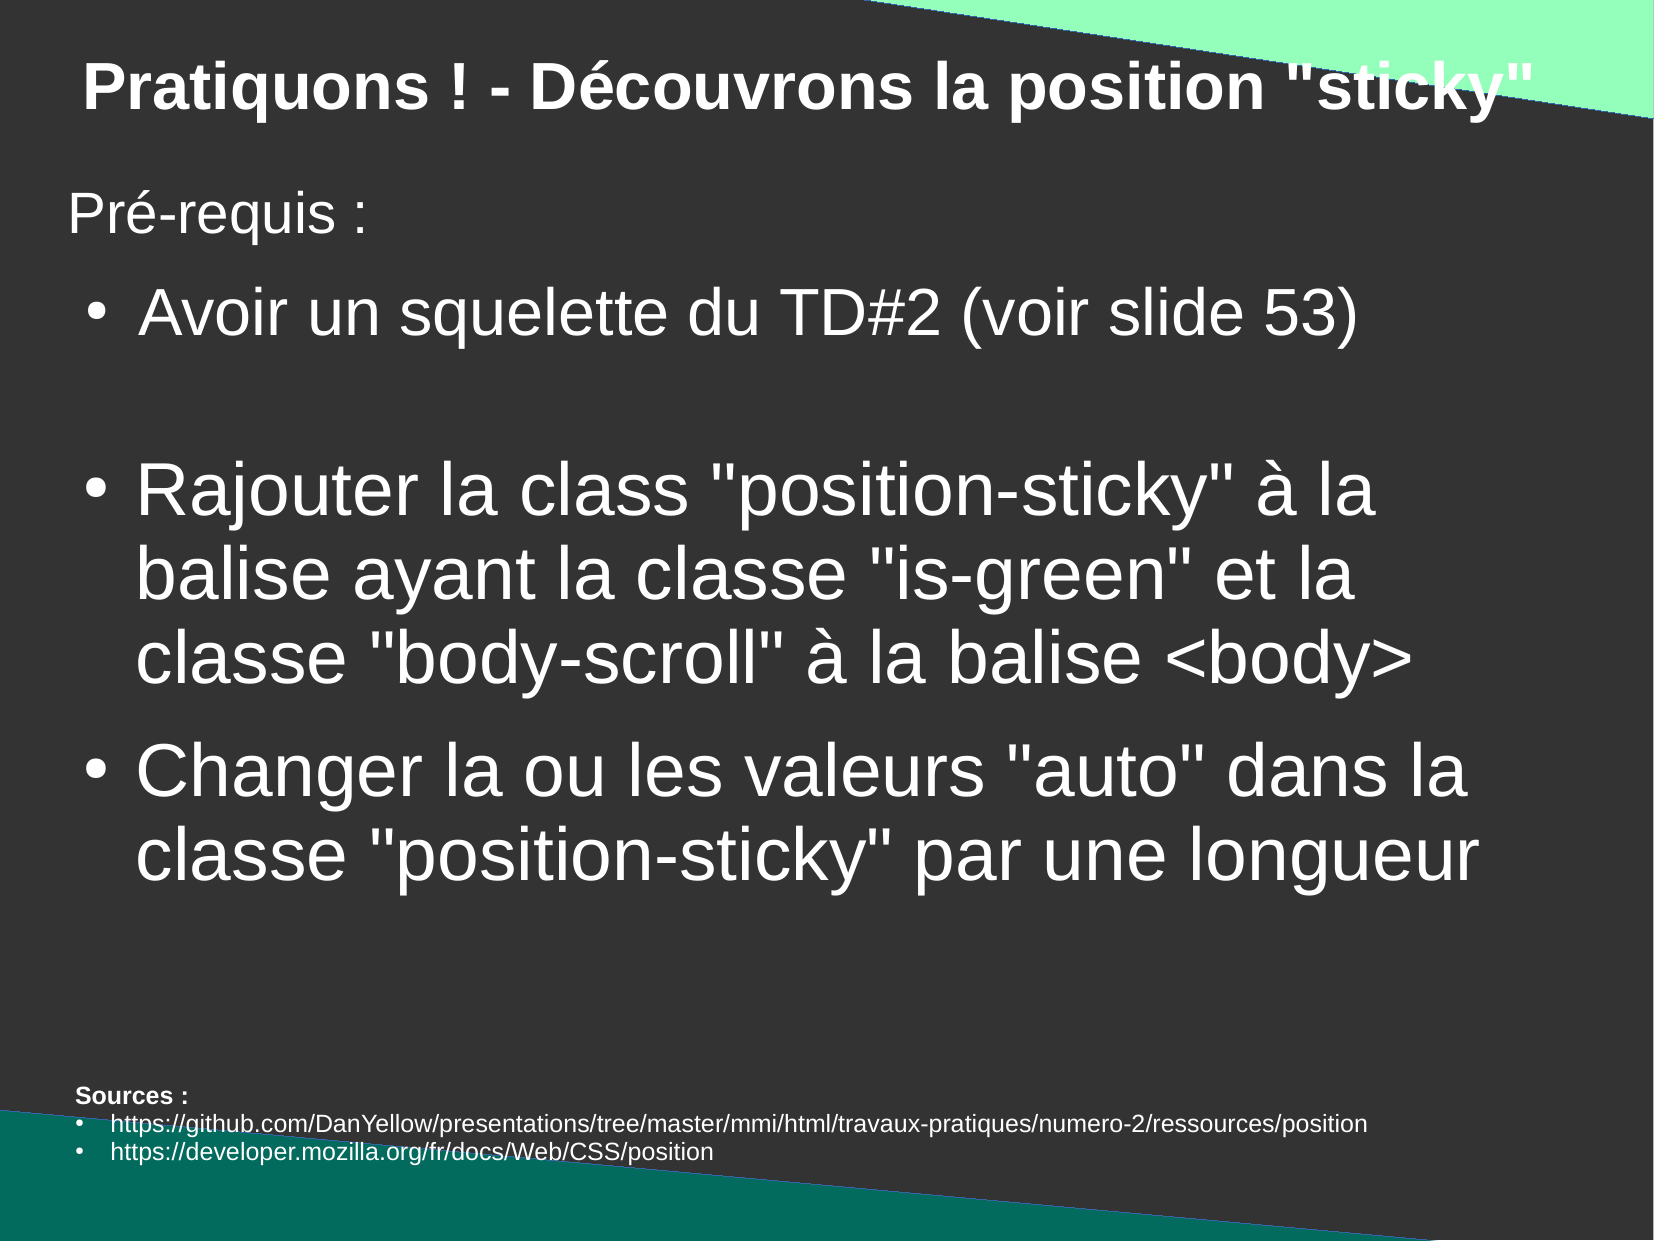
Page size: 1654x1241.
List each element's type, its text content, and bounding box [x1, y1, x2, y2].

text_box Sources : https://github.com/DanYellow/presentations/tree/master/mmi/html/travaux-pratiques/numero-2/ressources/position https://developer.mozilla.org/fr/docs/Web/CSS/position [60, 1074, 1546, 1217]
title Pratiquons ! - Découvrons la position "sticky" [82, 49, 1630, 199]
text_box [864, 0, 1654, 119]
list Pré-requis : Avoir un squelette du TD#2 (voir slide 53) [67, 180, 1607, 390]
list Rajouter la class "position-sticky" à la balise ayant la classe "is-green" et la classe "body-scroll" à la balise <body> Changer la ou les valeurs "auto" dans la classe "position-sticky" par une longueur [64, 447, 1589, 1004]
